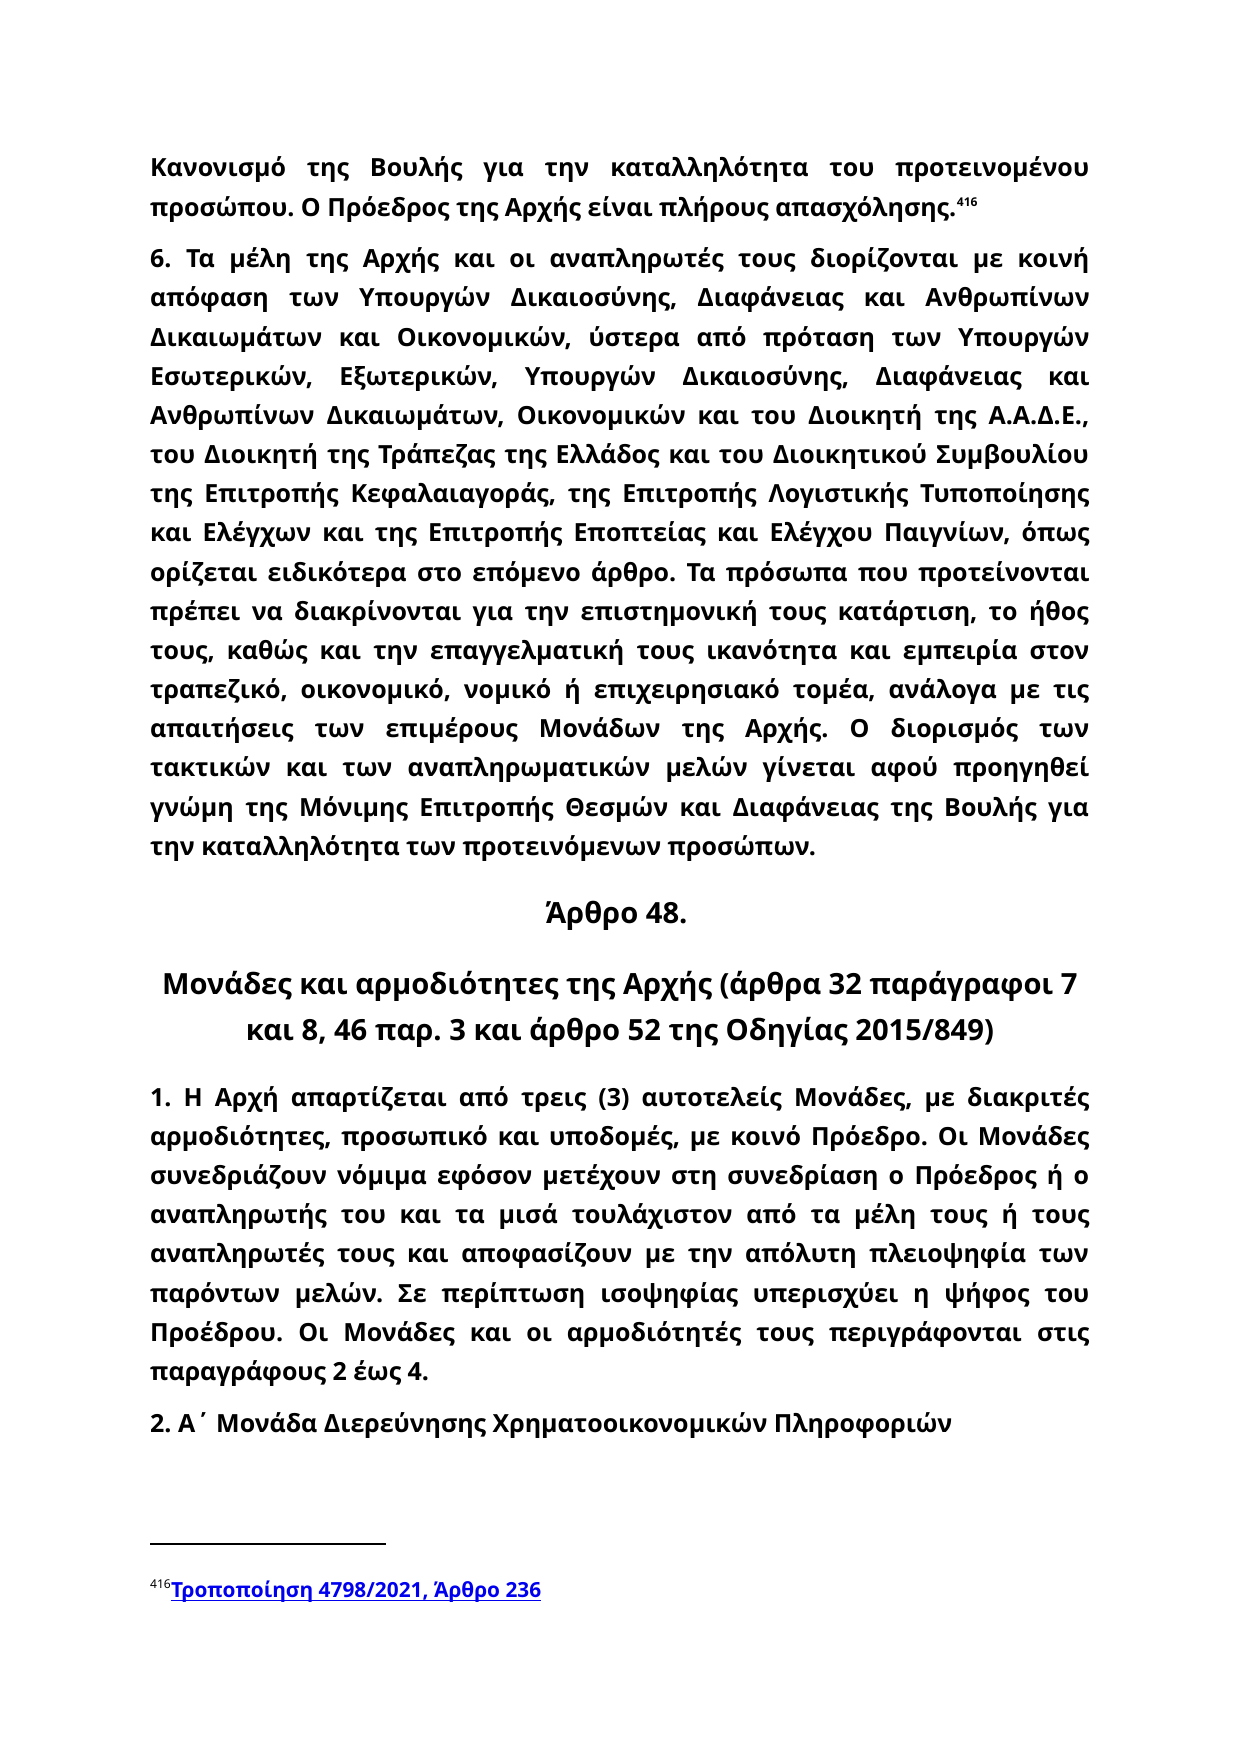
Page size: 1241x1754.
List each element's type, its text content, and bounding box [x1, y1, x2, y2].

text Κανονισμό της Βουλής για την καταλληλότητα του προτεινομένου προσώπου. Ο Πρόεδρος της Αρχής είναι πλήρους απασχόλησης. [150, 150, 1090, 223]
subtitle Μονάδες και αρμοδιότητες της Αρχής (άρθρα 32 παράγραφοι 7 και 8, 46 παρ. 3 και άρθρο 52 της Οδηγίας 2015/849) [150, 963, 1090, 1048]
subtitle Άρθρο 48. [150, 892, 1090, 932]
text Τροποποίηση 4798/2021, Άρθρο 236 [150, 1576, 1090, 1604]
text 1. Η Αρχή απαρτίζεται από τρεις (3) αυτοτελείς Μονάδες, με διακριτές αρμοδιότητες, προσωπικό και υποδομές, με κοινό Πρόεδρο. Οι Μονάδες συνεδριάζουν νόμιμα εφόσον μετέχουν στη συνεδρίαση ο Πρόεδρος ή ο αναπληρωτής του και τα μισά τουλάχιστον από τα μέλη τους ή τους αναπληρωτές τους και αποφασίζουν με την απόλυτη πλειοψηφία των παρόντων μελών. Σε περίπτωση ισοψηφίας υπερισχύει η ψήφος του Προέδρου. Οι Μονάδες και οι αρμοδιότητές τους περιγράφονται στις παραγράφους 2 έως 4. [150, 1079, 1090, 1388]
text 6. Τα μέλη της Αρχής και οι αναπληρωτές τους διορίζονται με κοινή απόφαση των Υπουργών Δικαιοσύνης, Διαφάνειας και Ανθρωπίνων Δικαιωμάτων και Οικονομικών, ύστερα από πρόταση των Υπουργών Εσωτερικών, Εξωτερικών, Υπουργών Δικαιοσύνης, Διαφάνειας και Ανθρωπίνων Δικαιωμάτων, Οικονομικών και του Διοικητή της Α.Α.Δ.Ε., του Διοικητή της Τράπεζας της Ελλάδος και του Διοικητικού Συμβουλίου της Επιτροπής Κεφαλαιαγοράς, της Επιτροπής Λογιστικής Τυποποίησης και Ελέγχων και της Επιτροπής Εποπτείας και Ελέγχου Παιγνίων, όπως ορίζεται ειδικότερα στο επόμενο άρθρο. Τα πρόσωπα που προτείνονται πρέπει να διακρίνονται για την επιστημονική τους κατάρτιση, το ήθος τους, καθώς και την επαγγελματική τους ικανότητα και εμπειρία στον τραπεζικό, οικονομικό, νομικό ή επιχειρησιακό τομέα, ανάλογα με τις απαιτήσεις των επιμέρους Μονάδων της Αρχής. Ο διορισμός των τακτικών και των αναπληρωματικών μελών γίνεται αφού προηγηθεί γνώμη της Μόνιμης Επιτροπής Θεσμών και Διαφάνειας της Βουλής για την καταλληλότητα των προτεινόμενων προσώπων. [150, 241, 1090, 862]
text 2. Α΄ Μονάδα Διερεύνησης Χρηματοοικονομικών Πληροφοριών [150, 1405, 1090, 1439]
